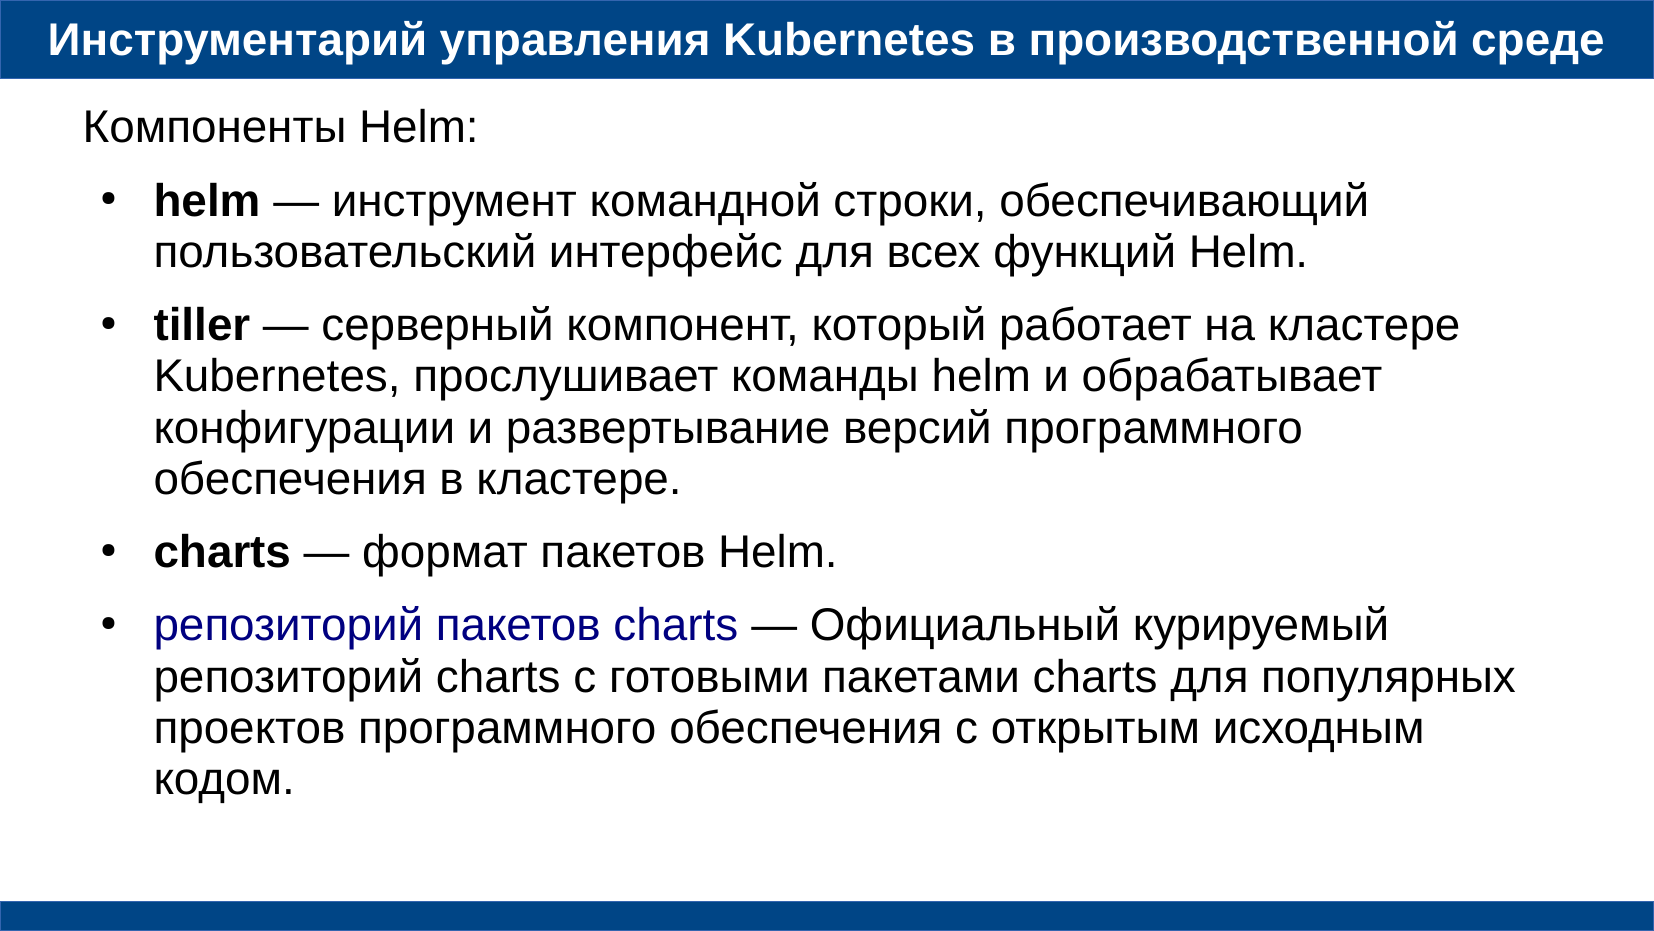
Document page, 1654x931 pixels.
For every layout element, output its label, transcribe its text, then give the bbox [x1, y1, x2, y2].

title Инструментарий управления Kubernetes в производственной среде [0, 0, 1654, 79]
list Компоненты Helm: helm — инструмент командной строки, обеспечивающий пользовательский интерфейс для всех функций Helm. tiller — серверный компонент, который работает на кластере Kubernetes, прослушивает команды helm и обрабатывает конфигурации и развертывание версий программного обеспечения в кластере. charts — формат пакетов Helm. репозиторий пакетов charts — Официальный курируемый репозиторий charts с готовыми пакетами charts для популярных проектов программного обеспечения с открытым исходным кодом. [82, 101, 1571, 901]
